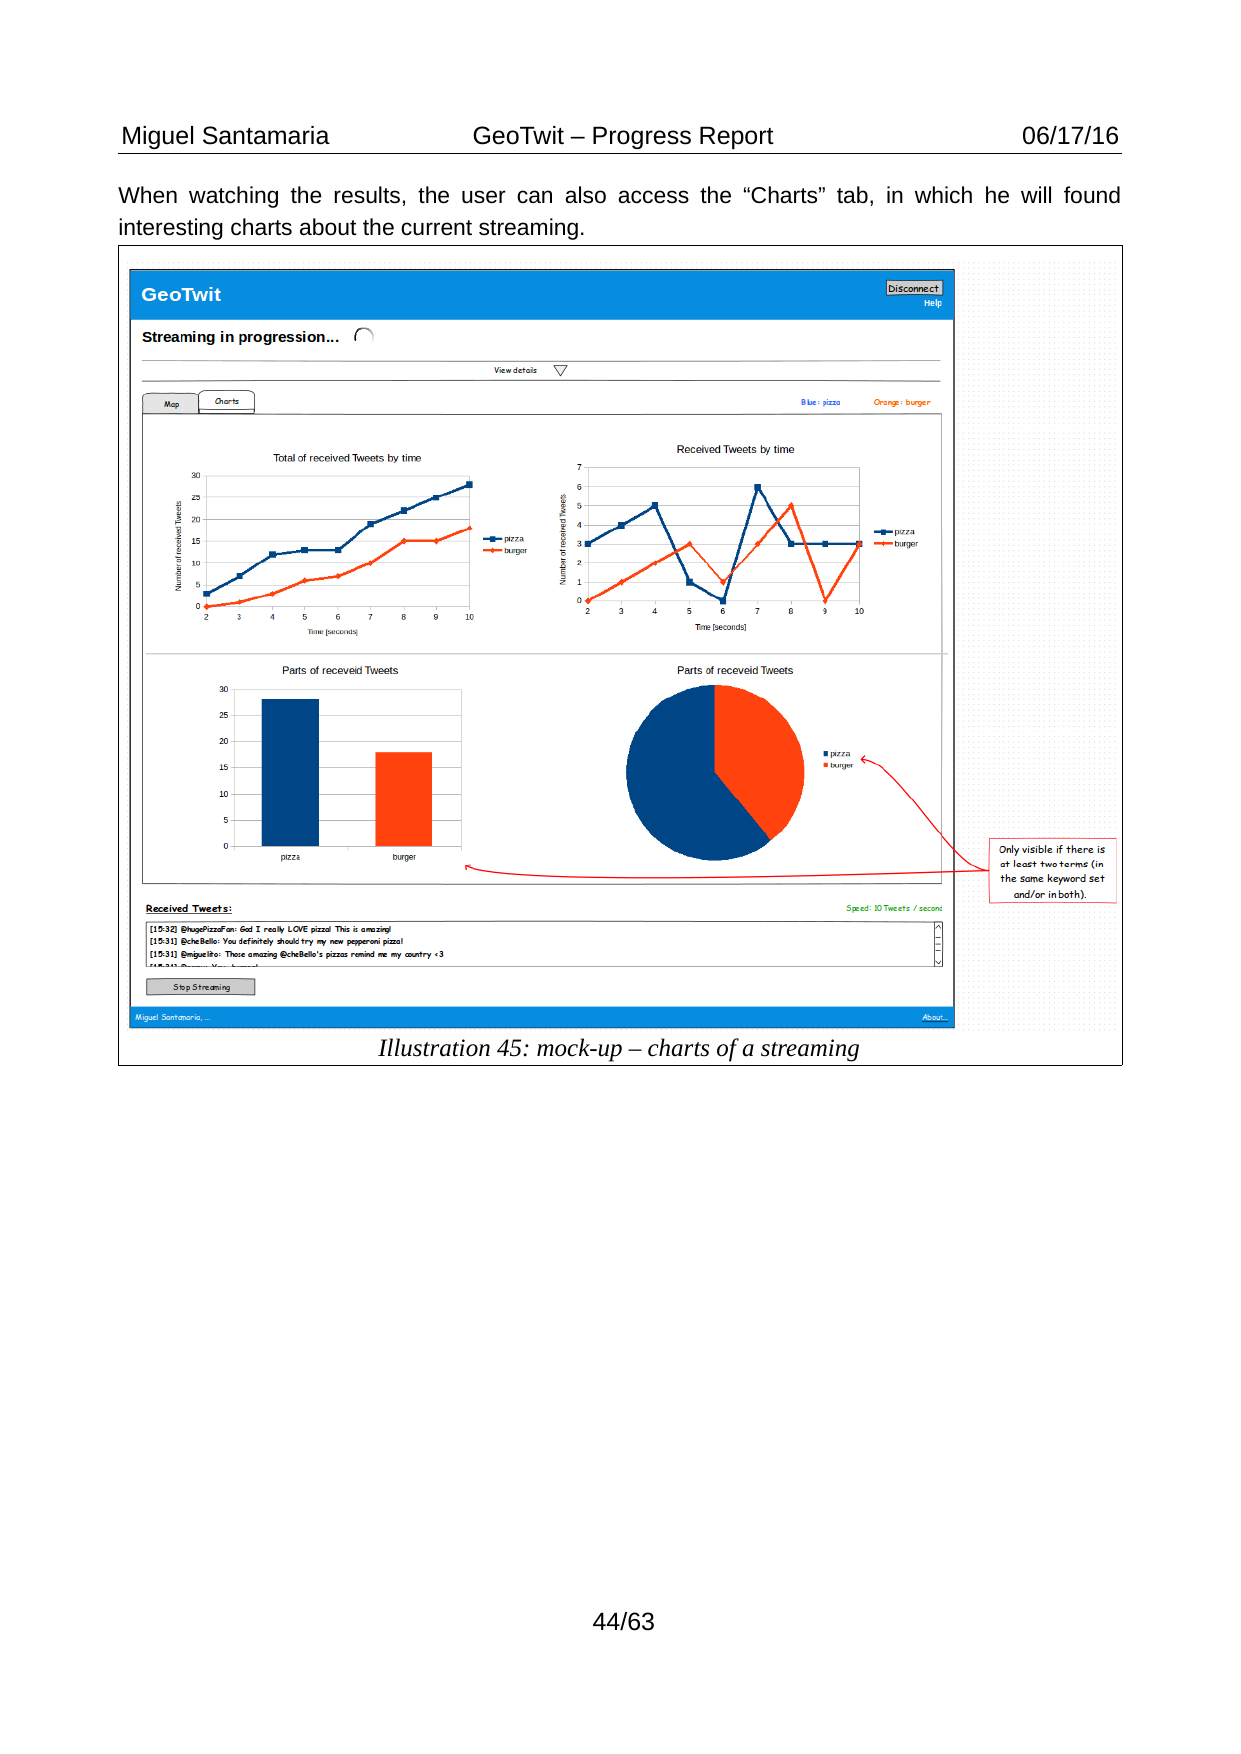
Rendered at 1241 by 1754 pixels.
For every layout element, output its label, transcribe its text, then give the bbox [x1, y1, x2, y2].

text When watching the results, the user can also access the “Charts” tab, in which he will found interesting charts about the current streaming. [118, 182, 1122, 240]
text Illustration 45: mock-up – charts of a streaming [121, 1034, 1119, 1062]
picture [123, 261, 1117, 1034]
